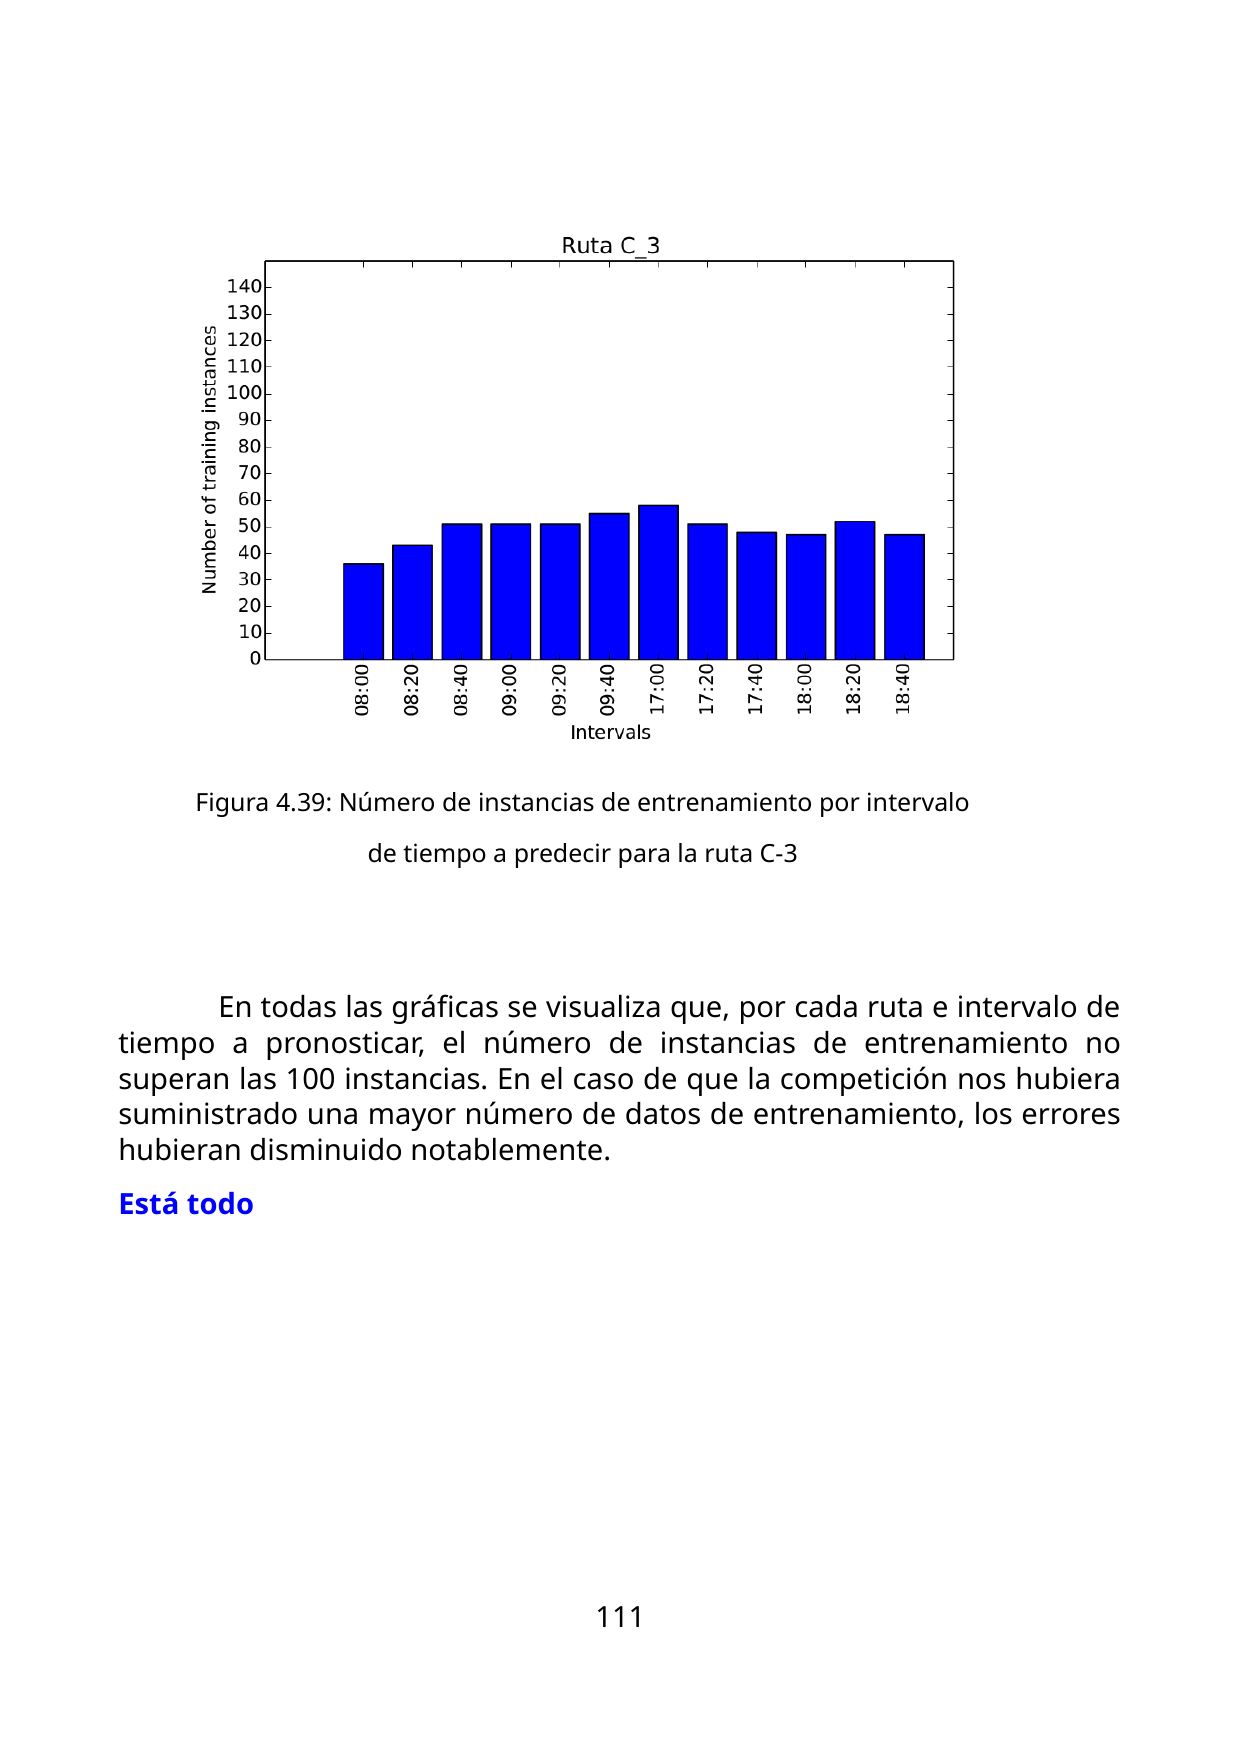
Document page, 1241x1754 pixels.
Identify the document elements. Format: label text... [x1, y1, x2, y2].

text Figura 4.39: Número de instancias de entrenamiento por intervalo de tiempo a predecir para la ruta C-3 [182, 768, 983, 870]
text En todas las gráficas se visualiza que, por cada ruta e intervalo de tiempo a pronosticar, el número de instancias de entrenamiento no superan las 100 instancias. En el caso de que la competición nos hubiera suministrado una mayor número de datos de entrenamiento, los errores hubieran disminuido notablemente. [118, 986, 1122, 1169]
picture [181, 218, 984, 768]
text Está todo [118, 1184, 1122, 1223]
